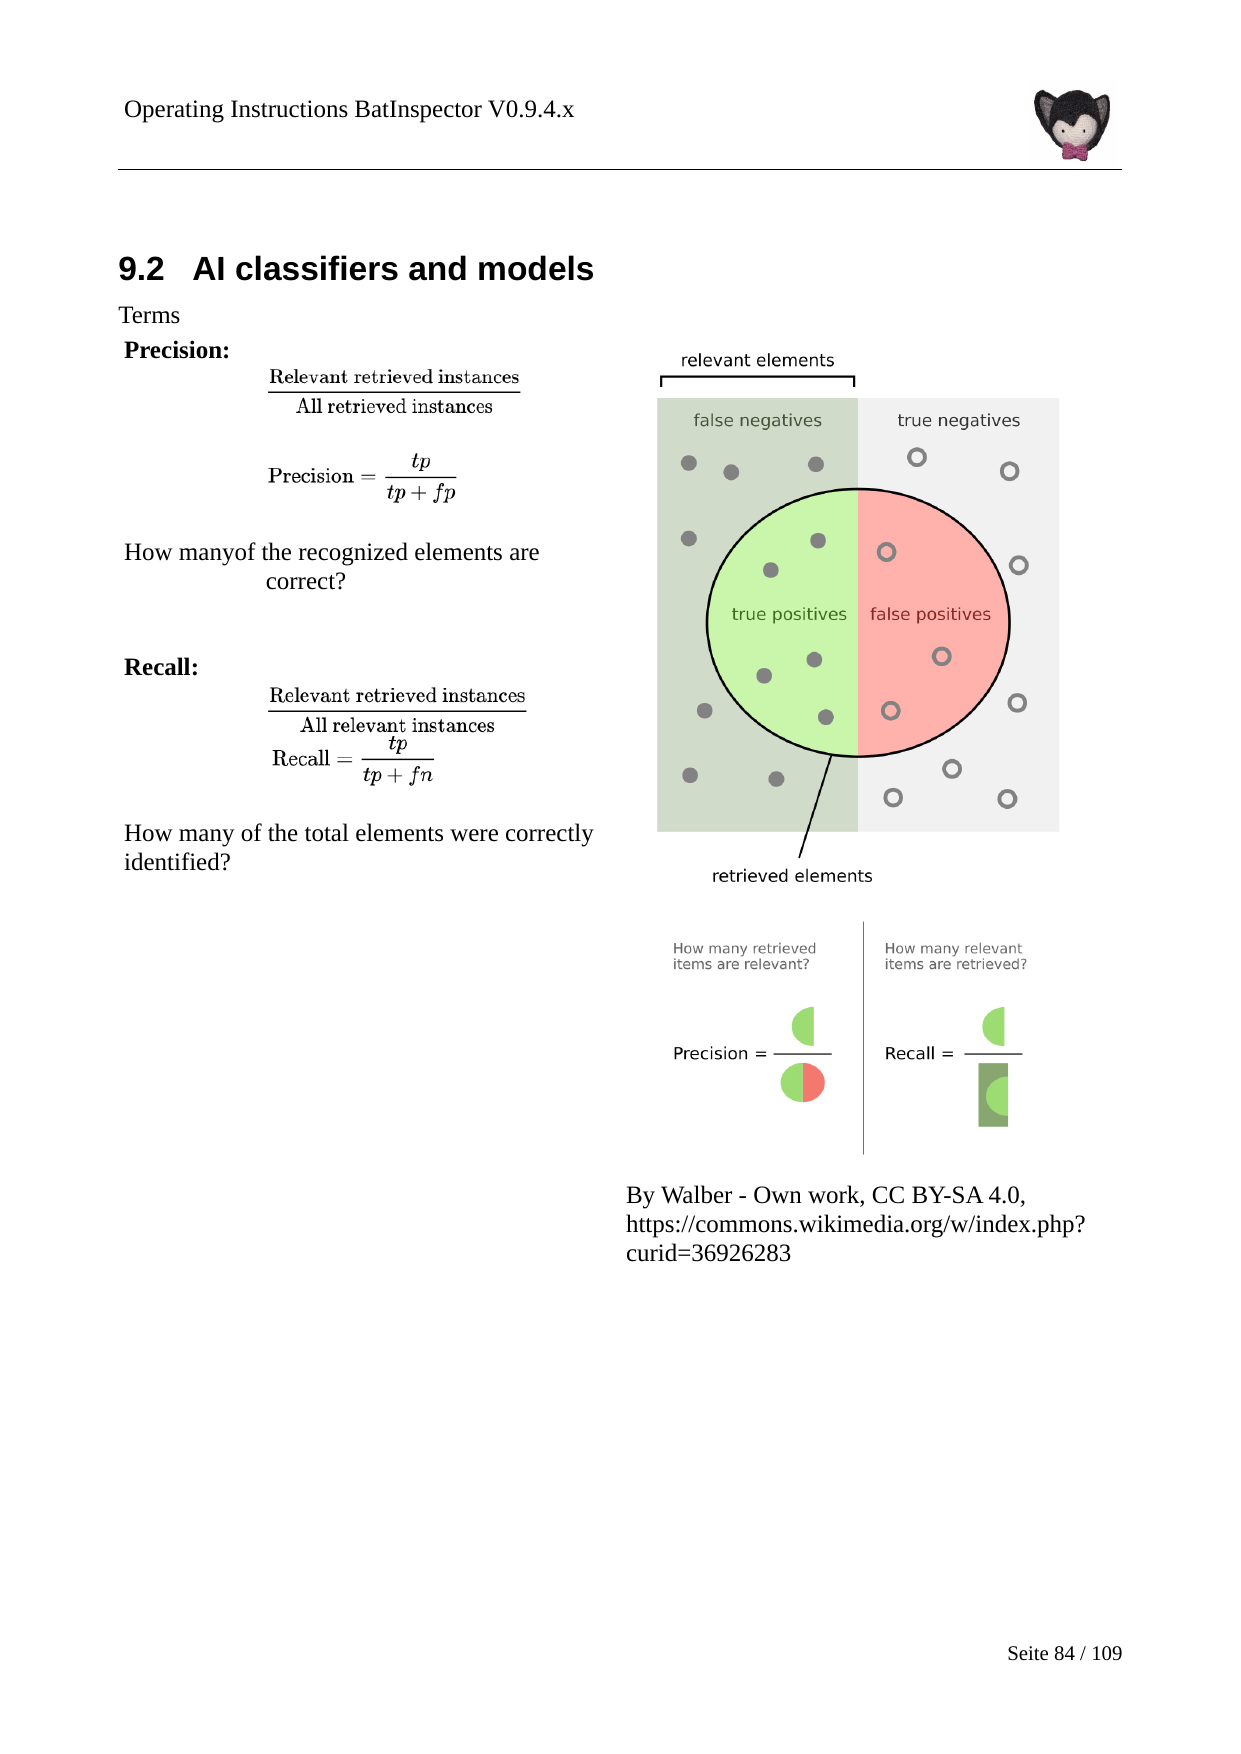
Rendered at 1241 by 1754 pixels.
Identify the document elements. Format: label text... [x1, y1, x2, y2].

picture [1030, 80, 1119, 169]
picture [265, 680, 531, 790]
table_header By Walber - Own work, CC BY-SA 4.0, https://commons.wikimedia.org/w/index.php?curid=36926283 [620, 329, 1122, 1272]
picture [265, 363, 530, 420]
subtitle Terms [118, 300, 1122, 329]
subtitle AI classifiers and models [118, 249, 1122, 288]
picture [265, 448, 484, 509]
table_header Precision: How manyof the recognized elements are correct? Recall: How many of the total elements were correctly identified? [118, 329, 620, 1272]
picture [625, 334, 1091, 1181]
